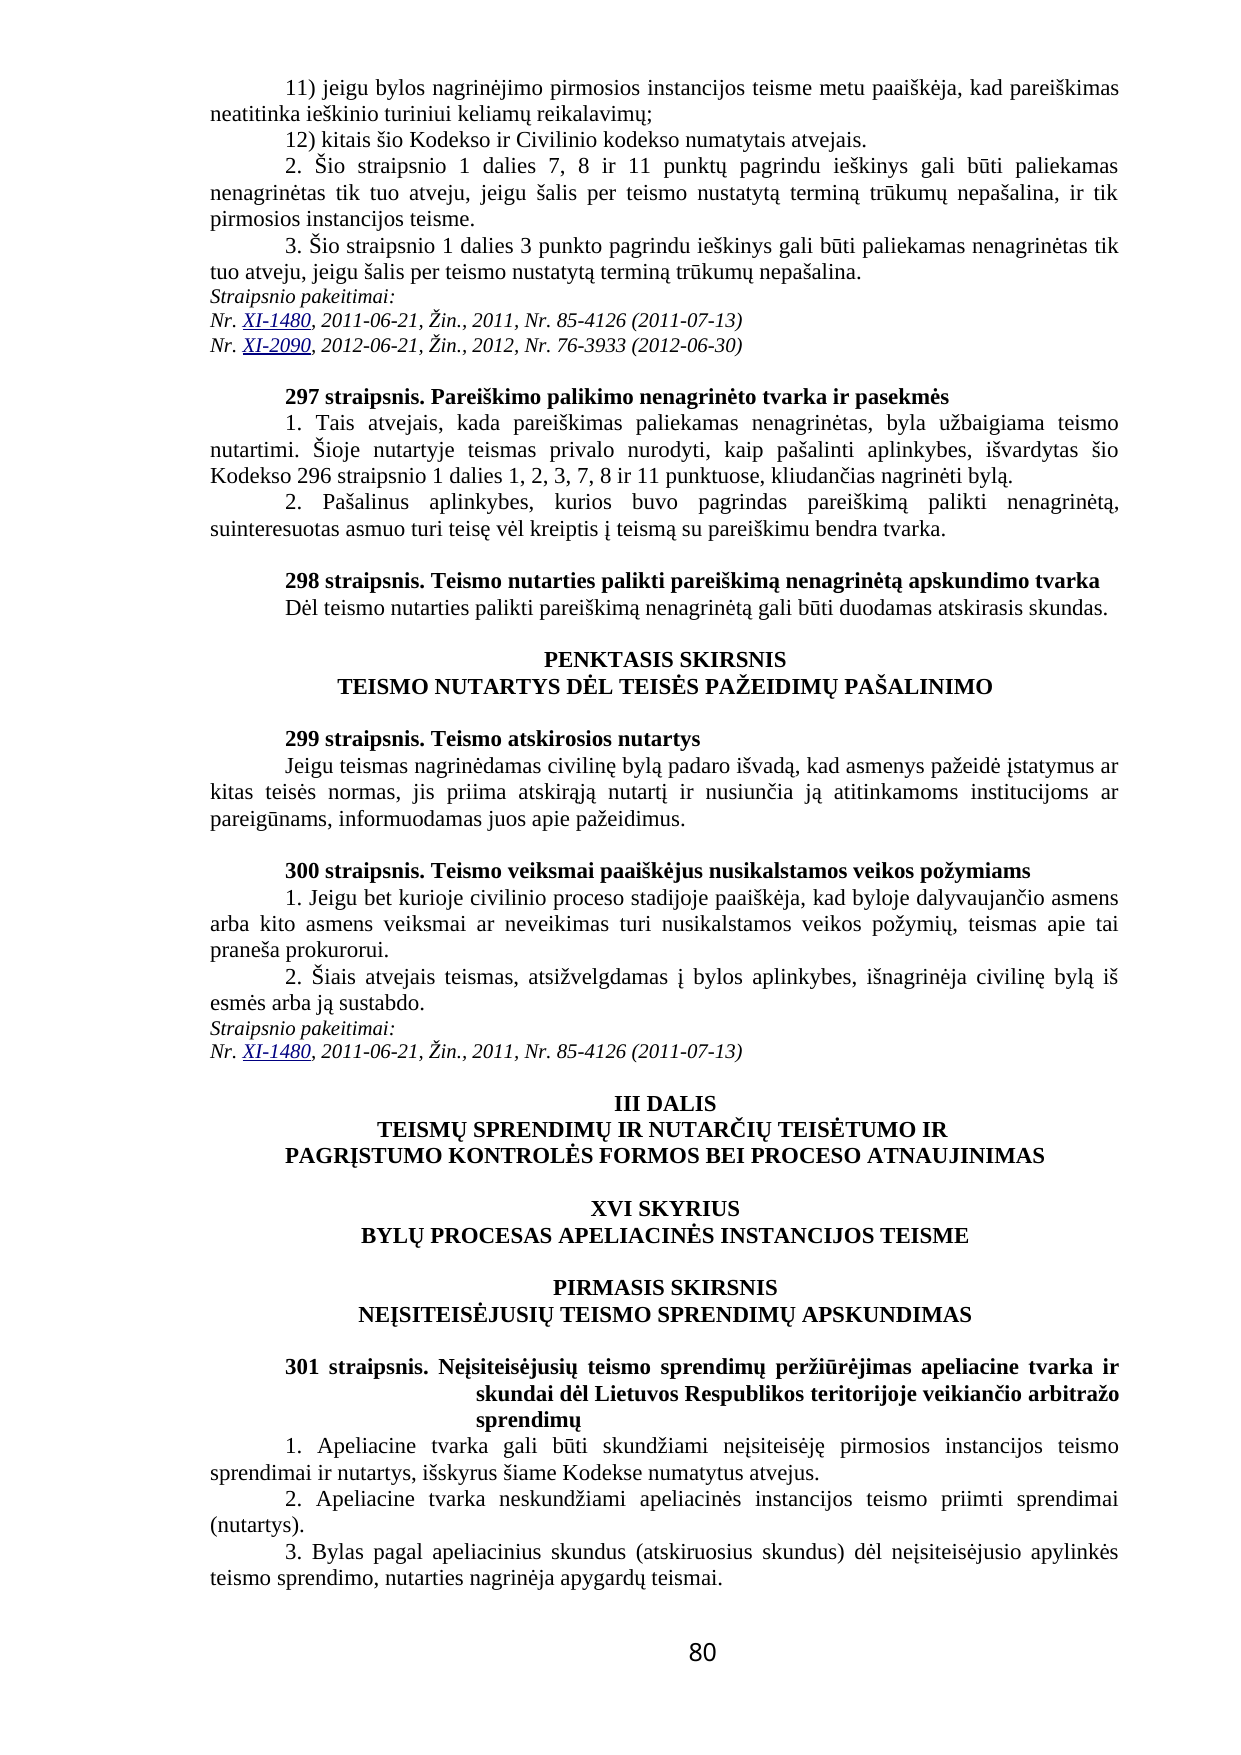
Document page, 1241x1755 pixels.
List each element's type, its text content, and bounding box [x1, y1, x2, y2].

text Jeigu teismas nagrinėdamas civilinę bylą padaro išvadą, kad asmenys pažeidė įstatymus ar kitas teisės normas, jis priima atskirąją nutartį ir nusiunčia ją atitinkamoms institucijoms ar pareigūnams, informuodamas juos apie pažeidimus. [210, 752, 1120, 831]
subtitle PENKTASIS SKIRSNIS [210, 646, 1120, 673]
subtitle III DALIS [210, 1090, 1120, 1116]
subtitle NEĮSITEISĖJUSIŲ TEISMO SPRENDIMŲ APSKUNDIMAS [210, 1301, 1120, 1327]
subtitle PAGRĮSTUMO KONTROLĖS FORMOS BEI PROCESO ATNAUJINIMAS [210, 1143, 1120, 1169]
subtitle TEISMŲ SPRENDIMŲ IR NUTARČIŲ TEISĖTUMO IR [210, 1116, 1120, 1143]
text Dėl teismo nutarties palikti pareiškimą nenagrinėtą gali būti duodamas atskirasis skundas. [210, 594, 1120, 620]
text Straipsnio pakeitimai: [210, 1015, 1120, 1039]
subtitle BYLŲ PROCESAS APELIACINĖS INSTANCIJOS TEISME [210, 1222, 1120, 1248]
text 3. Bylas pagal apeliacinius skundus (atskiruosius skundus) dėl neįsiteisėjusio apylinkės teismo sprendimo, nutarties nagrinėja apygardų teismai. [210, 1538, 1120, 1591]
text TEISMO NUTARTYS DĖL TEISĖS PAŽEIDIMŲ PAŠALINIMO [210, 673, 1120, 699]
text 2. Apeliacine tvarka neskundžiami apeliacinės instancijos teismo priimti sprendimai (nutartys). [210, 1485, 1120, 1538]
text 1. Apeliacine tvarka gali būti skundžiami neįsiteisėję pirmosios instancijos teismo sprendimai ir nutartys, išskyrus šiame Kodekse numatytus atvejus. [210, 1432, 1120, 1485]
text 3. Šio straipsnio 1 dalies 3 punkto pagrindu ieškinys gali būti paliekamas nenagrinėtas tik tuo atveju, jeigu šalis per teismo nustatytą terminą trūkumų nepašalina. [210, 232, 1120, 284]
text 2. Šiais atvejais teismas, atsižvelgdamas į bylos aplinkybes, išnagrinėja civilinę bylą iš esmės arba ją sustabdo. [210, 963, 1120, 1015]
text Nr. XI-1480, 2011-06-21, Žin., 2011, Nr. 85-4126 (2011-07-13) [210, 1039, 1120, 1063]
text 297 straipsnis. Pareiškimo palikimo nenagrinėto tvarka ir pasekmės [210, 383, 1120, 409]
text 301 straipsnis. Neįsiteisėjusių teismo sprendimų peržiūrėjimas apeliacine tvarka ir skundai dėl Lietuvos Respublikos teritorijoje veikiančio arbitražo sprendimų [285, 1353, 1120, 1432]
subtitle XVI SKYRIUS [210, 1195, 1120, 1222]
text 1. Tais atvejais, kada pareiškimas paliekamas nenagrinėtas, byla užbaigiama teismo nutartimi. Šioje nutartyje teismas privalo nurodyti, kaip pašalinti aplinkybes, išvardytas šio Kodekso 296 straipsnio 1 dalies 1, 2, 3, 7, 8 ir 11 punktuose, kliudančias nagrinėti bylą. [210, 409, 1120, 488]
text 2. Pašalinus aplinkybes, kurios buvo pagrindas pareiškimą palikti nenagrinėtą, suinteresuotas asmuo turi teisę vėl kreiptis į teismą su pareiškimu bendra tvarka. [210, 488, 1120, 541]
text 300 straipsnis. Teismo veiksmai paaiškėjus nusikalstamos veikos požymiams [210, 857, 1120, 884]
text Nr. XI-1480, 2011-06-21, Žin., 2011, Nr. 85-4126 (2011-07-13) [210, 308, 1120, 332]
text 299 straipsnis. Teismo atskirosios nutartys [210, 726, 1120, 752]
text 298 straipsnis. Teismo nutarties palikti pareiškimą nenagrinėtą apskundimo tvarka [285, 567, 1120, 594]
text 12) kitais šio Kodekso ir Civilinio kodekso numatytais atvejais. [229, 126, 1120, 153]
text 1. Jeigu bet kurioje civilinio proceso stadijoje paaiškėja, kad byloje dalyvaujančio asmens arba kito asmens veiksmai ar neveikimas turi nusikalstamos veikos požymių, teismas apie tai praneša prokurorui. [210, 884, 1120, 963]
text 2. Šio straipsnio 1 dalies 7, 8 ir 11 punktų pagrindu ieškinys gali būti paliekamas nenagrinėtas tik tuo atveju, jeigu šalis per teismo nustatytą terminą trūkumų nepašalina, ir tik pirmosios instancijos teisme. [210, 153, 1120, 232]
text PIRMASIS SKIRSNIS [210, 1274, 1120, 1301]
text Nr. XI-2090, 2012-06-21, Žin., 2012, Nr. 76-3933 (2012-06-30) [210, 332, 1120, 357]
text 11) jeigu bylos nagrinėjimo pirmosios instancijos teisme metu paaiškėja, kad pareiškimas neatitinka ieškinio turiniui keliamų reikalavimų; [210, 73, 1120, 126]
text Straipsnio pakeitimai: [210, 284, 1120, 308]
